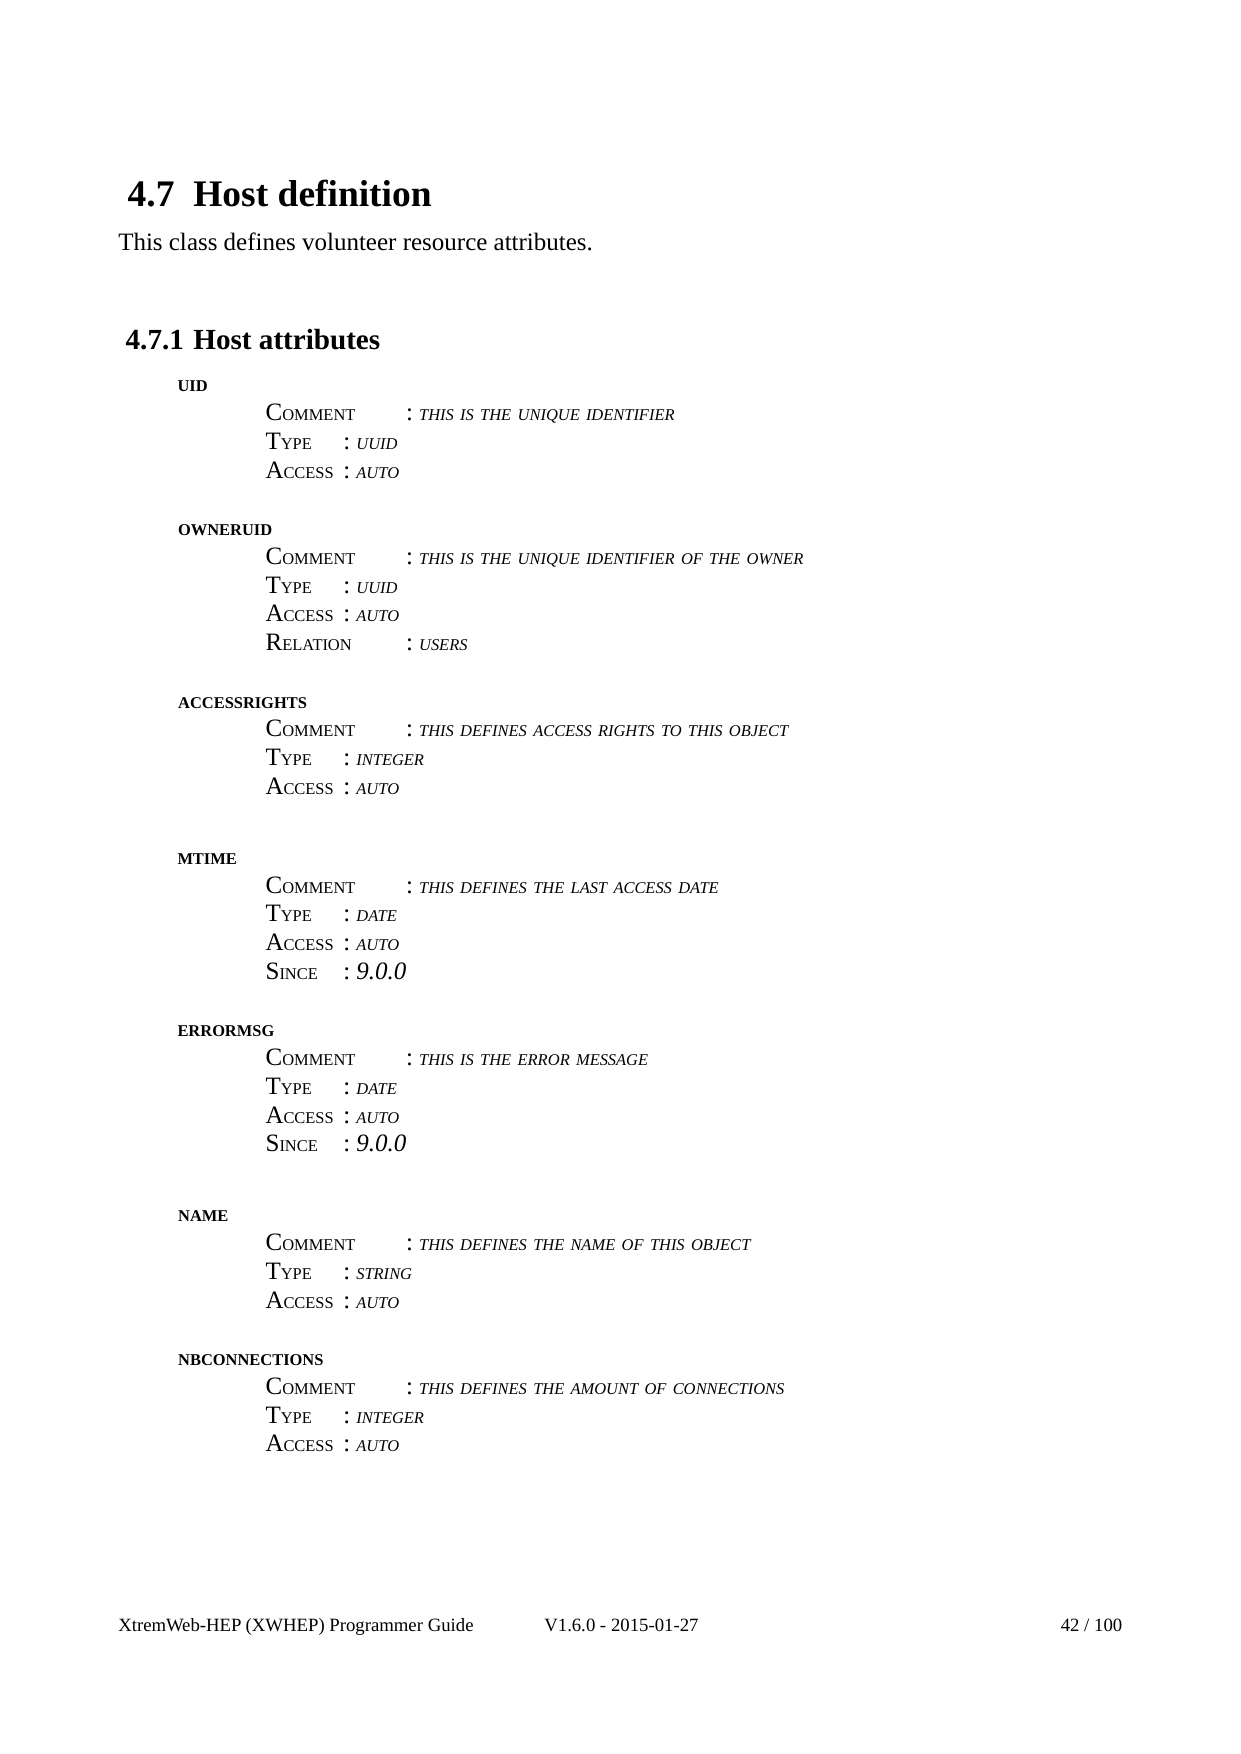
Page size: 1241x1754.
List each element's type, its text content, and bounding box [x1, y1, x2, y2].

text Comment : this is the error message [265, 1042, 1122, 1071]
text Comment : this defines the name of this object [265, 1227, 1122, 1256]
subtitle Host definition [118, 172, 1122, 215]
text name [178, 1198, 1122, 1227]
subtitle Host attributes [118, 322, 1122, 356]
text Comment : this is the unique identifier of the owner [265, 541, 1122, 570]
text Since : 9.0.0 [265, 1128, 1122, 1157]
text Type : string [265, 1256, 1122, 1285]
text owneruid [178, 512, 1122, 541]
text Access : auto [265, 927, 1122, 956]
text Access : auto [265, 1100, 1122, 1128]
text Comment : this defines the last access date [265, 870, 1122, 898]
text Type : uuid [265, 570, 1122, 598]
text errormsg [177, 1013, 1122, 1042]
text Comment : this defines access rights to this object [265, 713, 1122, 742]
text mtime [177, 841, 1122, 870]
text Comment : this defines the amount of connections [265, 1371, 1122, 1400]
text Type : date [265, 1071, 1122, 1100]
text uid [177, 368, 1122, 397]
text accessrights [178, 685, 1122, 713]
text This class defines volunteer resource attributes. [118, 227, 1122, 256]
text nbconnections [178, 1342, 1122, 1371]
text Comment : this is the unique identifier [265, 397, 1122, 426]
text Access : auto [265, 1428, 1122, 1457]
text Type : date [265, 898, 1122, 927]
text Access : auto [265, 771, 1122, 800]
text Type : integer [265, 742, 1122, 771]
text Relation : users [265, 627, 1122, 656]
text Since : 9.0.0 [265, 956, 1122, 985]
text Type : integer [265, 1400, 1122, 1428]
text Access : auto [265, 455, 1122, 483]
text Access : auto [265, 1285, 1122, 1313]
text Access : auto [265, 598, 1122, 627]
text Type : uuid [265, 426, 1122, 455]
